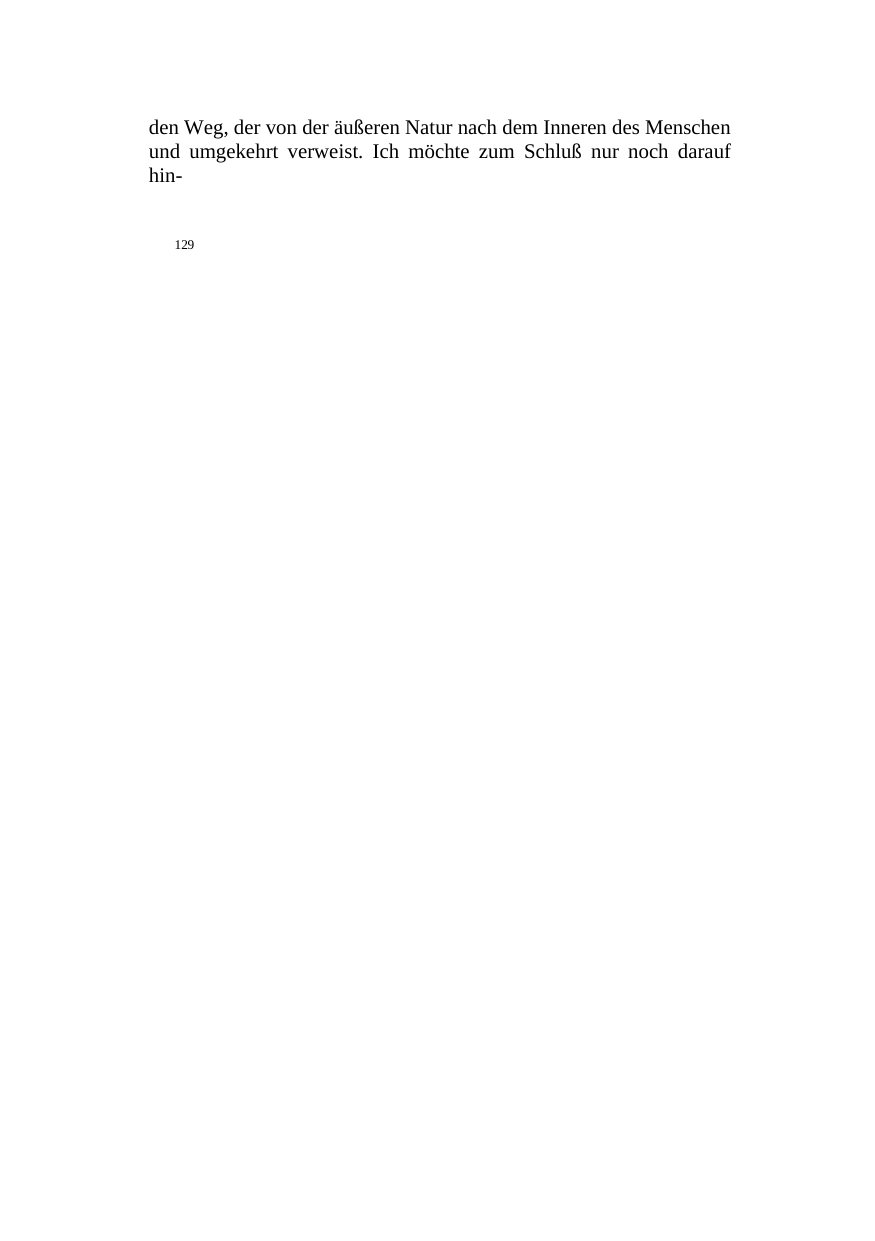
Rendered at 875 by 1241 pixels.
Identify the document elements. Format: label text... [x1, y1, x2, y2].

text den Weg, der von der äußeren Natur nach dem Inneren des Menschen und umgekehrt verweist. Ich möchte zum Schluß nur noch darauf hin- [149, 115, 732, 187]
text 129 [174, 196, 732, 252]
